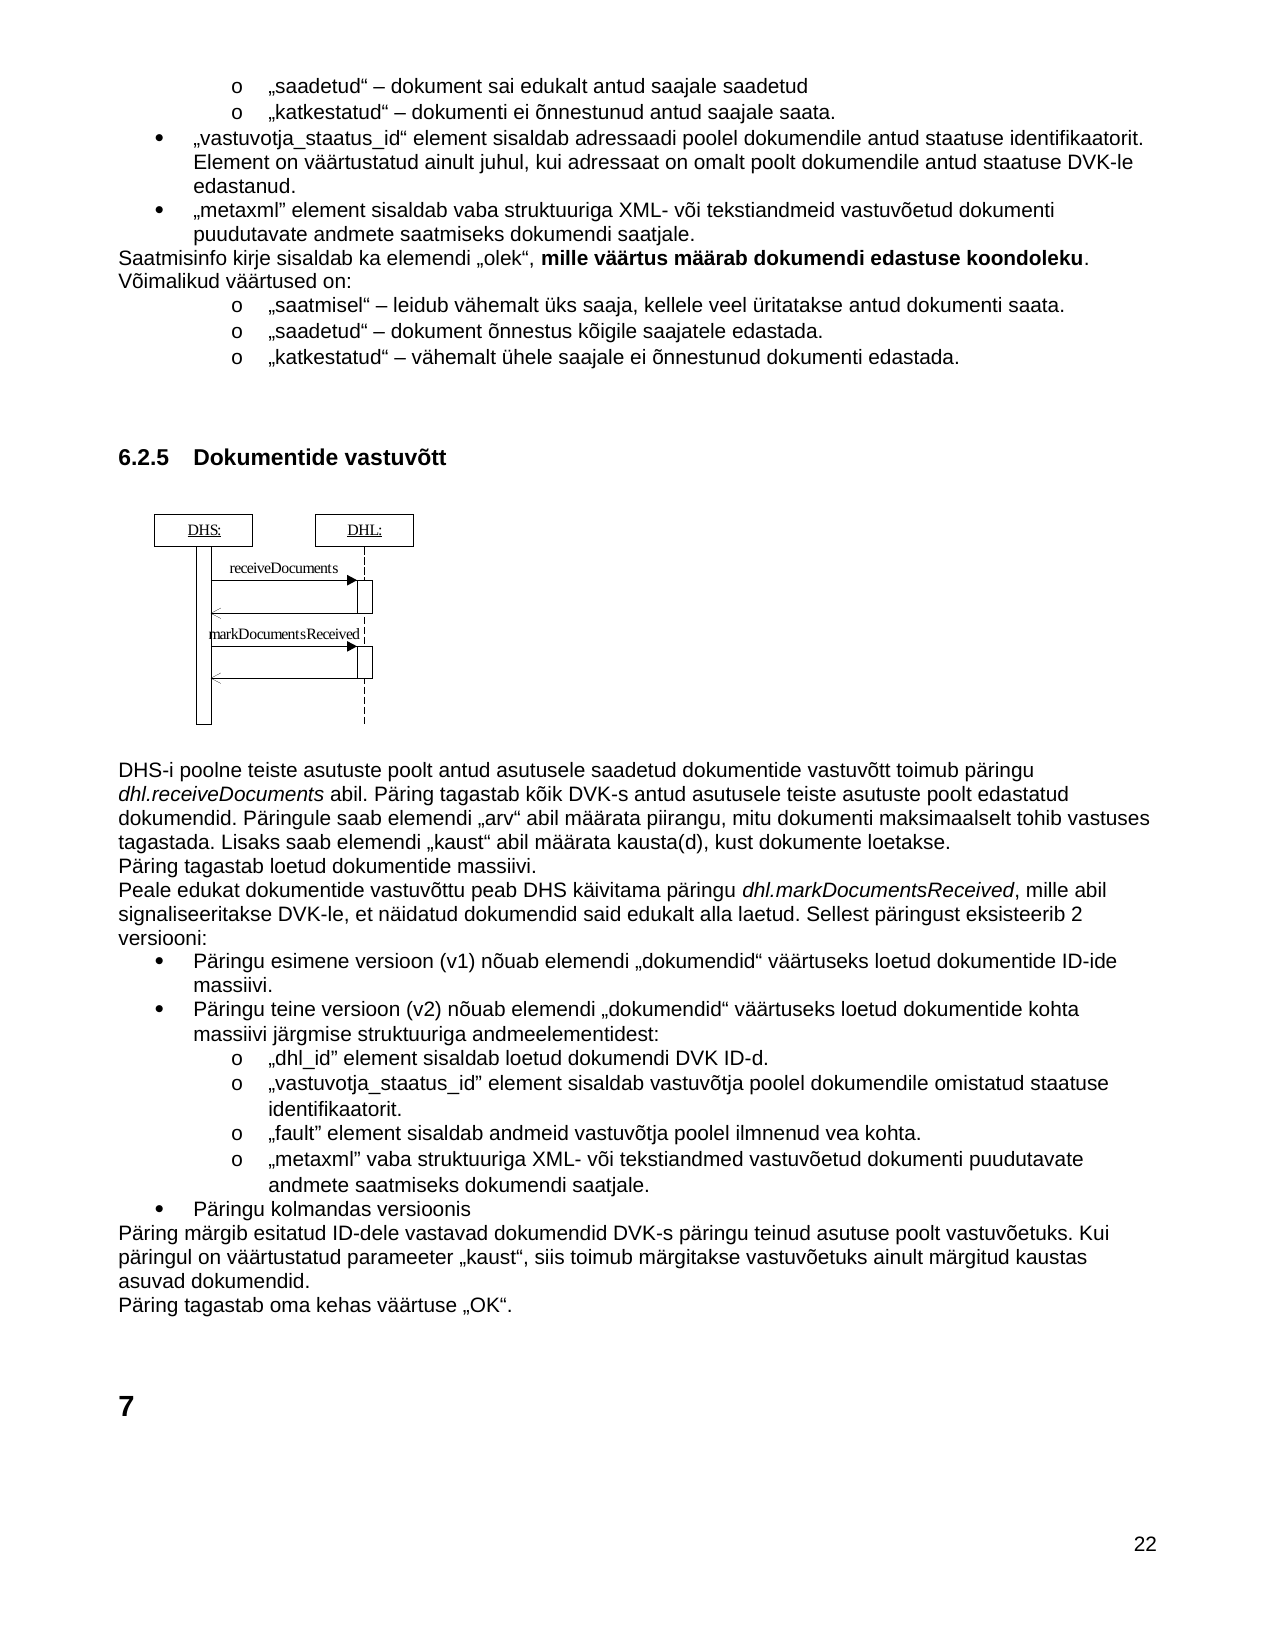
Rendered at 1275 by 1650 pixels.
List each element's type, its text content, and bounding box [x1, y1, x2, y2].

text Saatmisinfo kirje sisaldab ka elemendi „olek“, mille väärtus määrab dokumendi edastuse koondoleku. Võimalikud väärtused on: [118, 245, 1157, 293]
list „metaxml” vaba struktuuriga XML- või tekstiandmed vastuvõetud dokumenti puudutavate andmete saatmiseks dokumendi saatjale. [231, 1147, 1157, 1197]
text DHS-i poolne teiste asutuste poolt antud asutusele saadetud dokumentide vastuvõtt toimub päringu dhl.receiveDocuments abil. Päring tagastab kõik DVK-s antud asutusele teiste asutuste poolt edastatud dokumendid. Päringule saab elemendi „arv“ abil määrata piirangu, mitu dokumenti maksimaalselt tohib vastuses tagastada. Lisaks saab elemendi „kaust“ abil määrata kausta(d), kust dokumente loetakse. [118, 758, 1157, 853]
list „vastuvotja_staatus_id“ element sisaldab adressaadi poolel dokumendile antud staatuse identifikaatorit. Element on väärtustatud ainult juhul, kui adressaat on omalt poolt dokumendile antud staatuse DVK-le edastanud. [156, 125, 1157, 197]
text Päring tagastab oma kehas väärtuse „OK“. [118, 1292, 1157, 1316]
list „vastuvotja_staatus_id” element sisaldab vastuvõtja poolel dokumendile omistatud staatuse identifikaatorit. [231, 1071, 1157, 1121]
list Päringu teine versioon (v2) nõuab elemendi „dokumendid“ väärtuseks loetud dokumentide kohta massiivi järgmise struktuuriga andmeelementidest: [156, 997, 1157, 1045]
list „katkestatud“ – vähemalt ühele saajale ei õnnestunud dokumenti edastada. [231, 345, 1157, 371]
list „katkestatud“ – dokumenti ei õnnestunud antud saajale saata. [231, 99, 1157, 125]
list „fault” element sisaldab andmeid vastuvõtja poolel ilmnenud vea kohta. [231, 1121, 1157, 1147]
list Päringu kolmandas versioonis [156, 1197, 1157, 1221]
text Peale edukat dokumentide vastuvõttu peab DHS käivitama päringu dhl.markDocumentsReceived, mille abil signaliseeritakse DVK-le, et näidatud dokumendid said edukalt alla laetud. Sellest päringust eksisteerib 2 versiooni: [118, 877, 1157, 949]
text Päring tagastab loetud dokumentide massiivi. [118, 853, 1157, 877]
list Päringu esimene versioon (v1) nõuab elemendi „dokumendid“ väärtuseks loetud dokumentide ID-ide massiivi. [156, 949, 1157, 997]
list „metaxml” element sisaldab vaba struktuuriga XML- või tekstiandmeid vastuvõetud dokumenti puudutavate andmete saatmiseks dokumendi saatjale. [156, 197, 1157, 245]
list „saadetud“ – dokument sai edukalt antud saajale saadetud [231, 74, 1157, 99]
list „saadetud“ – dokument õnnestus kõigile saajatele edastada. [231, 319, 1157, 345]
list „saatmisel“ – leidub vähemalt üks saaja, kellele veel üritatakse antud dokumenti saata. [231, 293, 1157, 319]
list „dhl_id” element sisaldab loetud dokumendi DVK ID-d. [231, 1045, 1157, 1071]
subtitle Dokumentide vastuvõtt [118, 444, 1157, 470]
text Päring märgib esitatud ID-dele vastavad dokumendid DVK-s päringu teinud asutuse poolt vastuvõetuks. Kui päringul on väärtustatud parameeter „kaust“, siis toimub märgitakse vastuvõetuks ainult märgitud kaustas asuvad dokumendid. [118, 1221, 1157, 1292]
